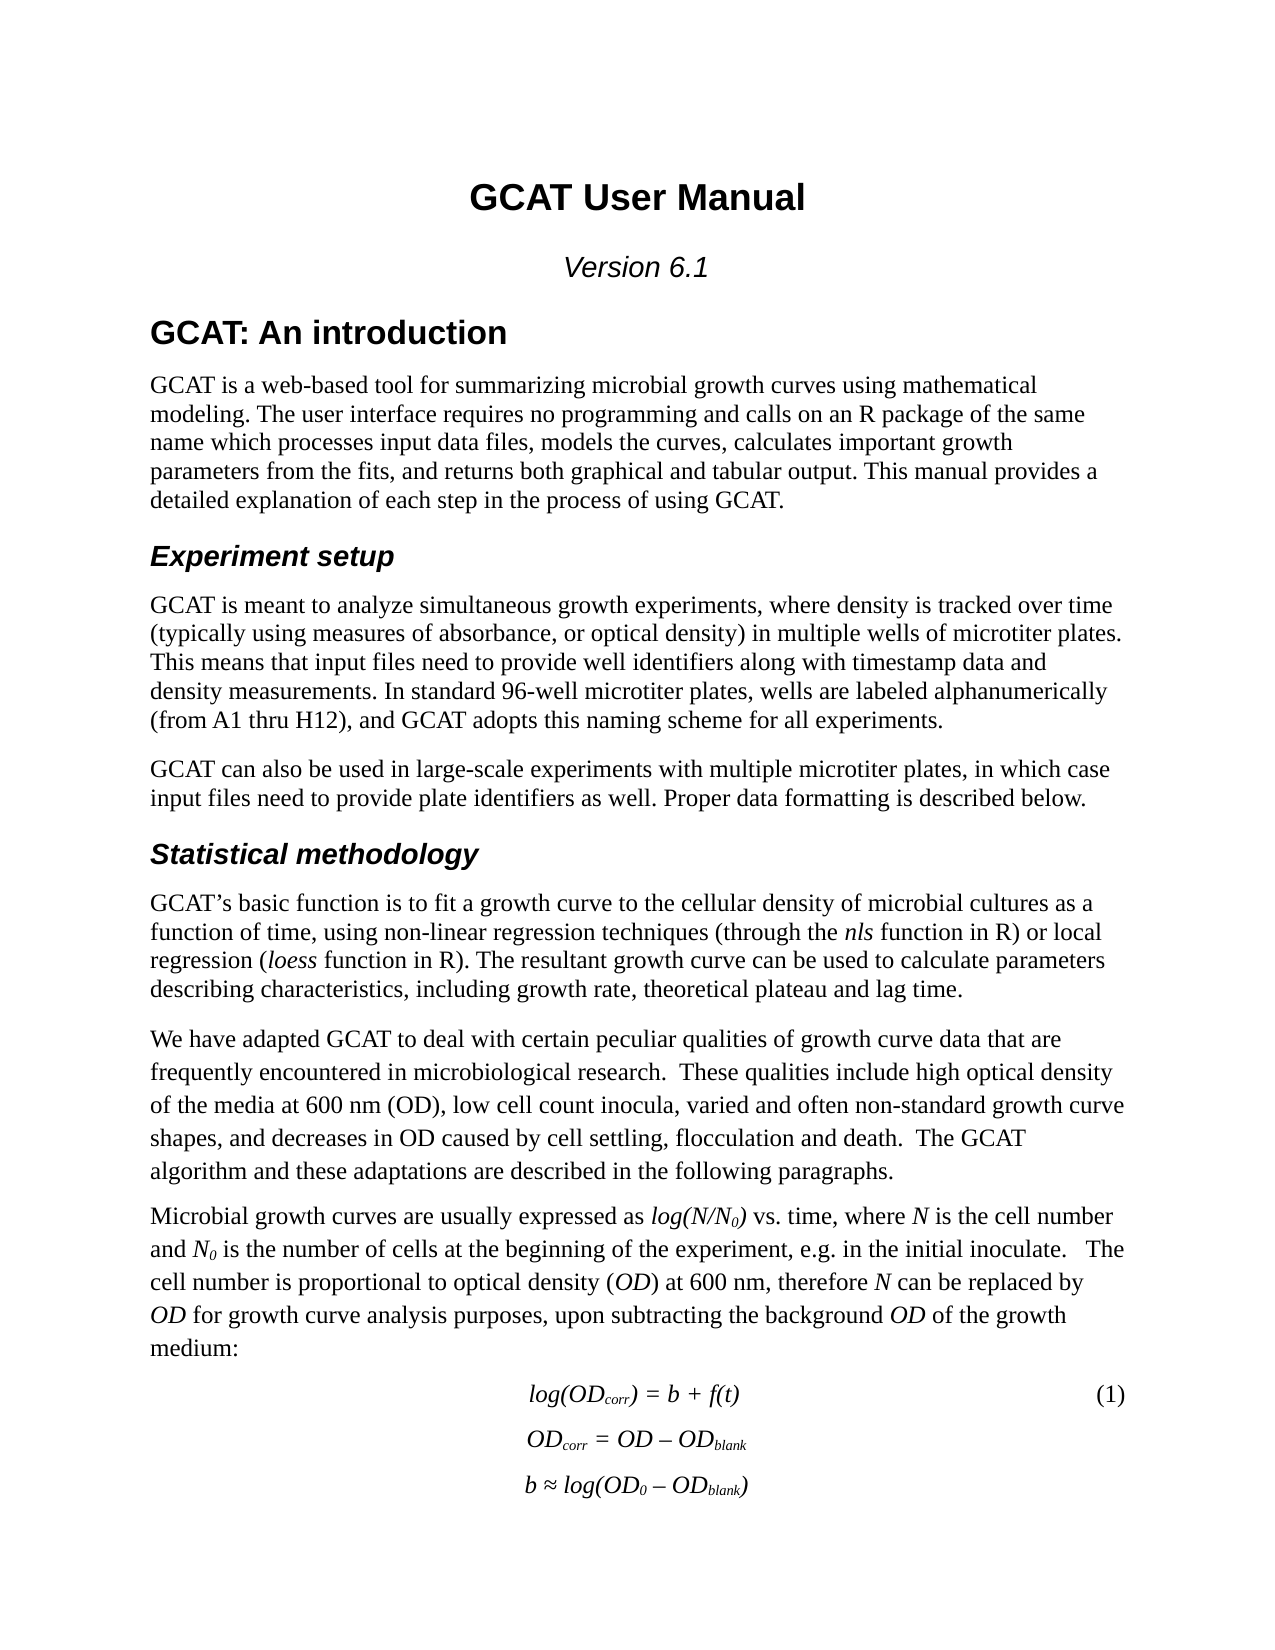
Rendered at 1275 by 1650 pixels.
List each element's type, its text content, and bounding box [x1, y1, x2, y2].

text ODcorr = OD – ODblank [150, 1424, 1125, 1453]
text GCAT is a web-based tool for summarizing microbial growth curves using mathematical modeling. The user interface requires no programming and calls on an R package of the same name which processes input data files, models the curves, calculates important growth parameters from the fits, and returns both graphical and tabular output. This manual provides a detailed explanation of each step in the process of using GCAT. [150, 370, 1125, 514]
subtitle Statistical methodology [150, 837, 1125, 870]
subtitle Version 6.1 [150, 249, 1125, 283]
text GCAT can also be used in large-scale experiments with multiple microtiter plates, in which case input files need to provide plate identifiers as well. Proper data formatting is described below. [150, 754, 1125, 812]
text log(ODcorr) = b + f(t) (1) [150, 1379, 1125, 1408]
text GCAT’s basic function is to fit a growth curve to the cellular density of microbial cultures as a function of time, using non-linear regression techniques (through the nls function in R) or local regression (loess function in R). The resultant growth curve can be used to calculate parameters describing characteristics, including growth rate, theoretical plateau and lag time. [150, 888, 1125, 1003]
text We have adapted GCAT to deal with certain peculiar qualities of growth curve data that are frequently encountered in microbiological research. These qualities include high optical density of the media at 600 nm (OD), low cell count inocula, varied and often non-standard growth curve shapes, and decreases in OD caused by cell settling, flocculation and death. The GCAT algorithm and these adaptations are described in the following paragraphs. [150, 1024, 1125, 1184]
text Microbial growth curves are usually expressed as log(N/N0) vs. time, where N is the cell number and N0 is the number of cells at the beginning of the experiment, e.g. in the initial inoculate. The cell number is proportional to optical density (OD) at 600 nm, therefore N can be replaced by OD for growth curve analysis purposes, upon subtracting the background OD of the growth medium: [150, 1201, 1125, 1362]
subtitle Experiment setup [150, 539, 1125, 572]
subtitle GCAT: An introduction [150, 313, 1125, 352]
text b ≈ log(OD0 – ODblank) [150, 1470, 1125, 1499]
title GCAT User Manual [150, 175, 1125, 218]
text GCAT is meant to analyze simultaneous growth experiments, where density is tracked over time (typically using measures of absorbance, or optical density) in multiple wells of microtiter plates. This means that input files need to provide well identifiers along with timestamp data and density measurements. In standard 96-well microtiter plates, wells are labeled alphanumerically (from A1 thru H12), and GCAT adopts this naming scheme for all experiments. [150, 590, 1125, 733]
